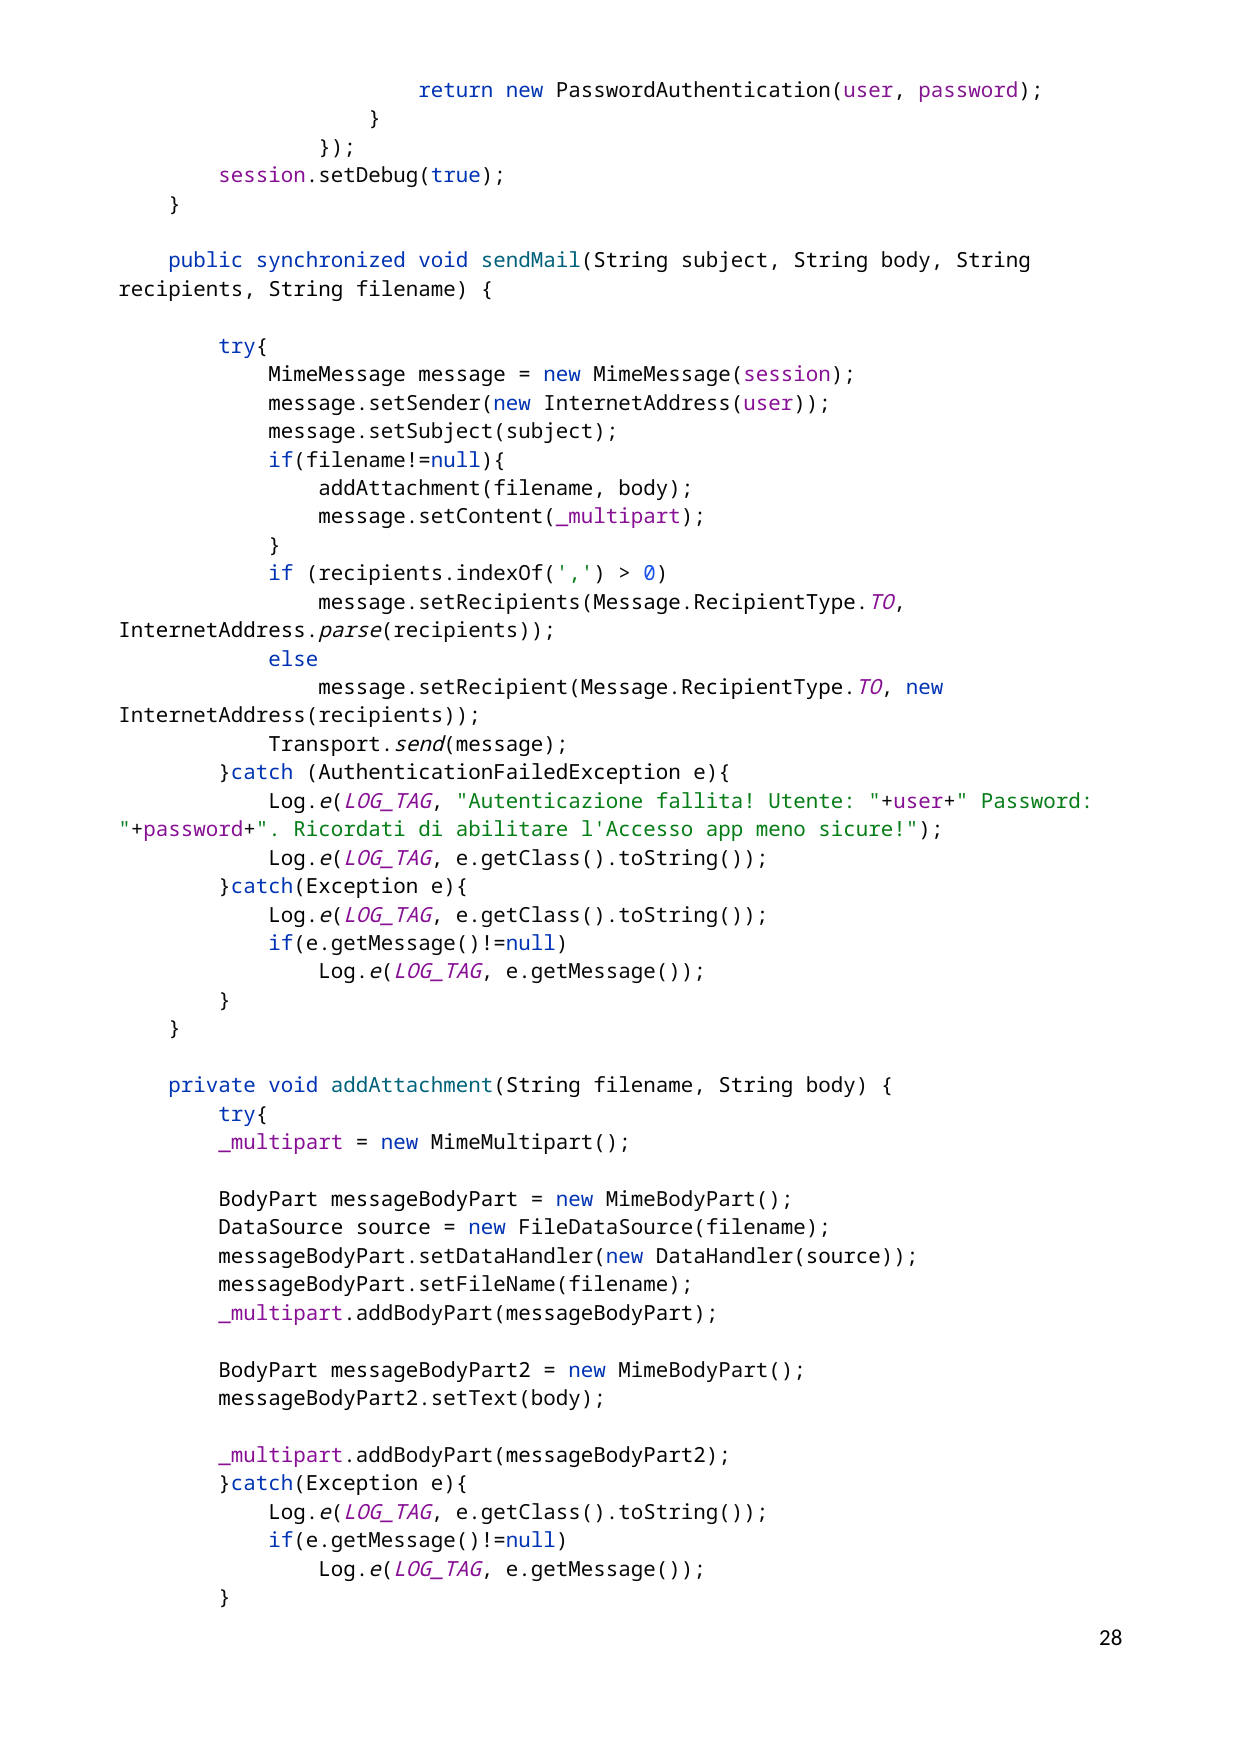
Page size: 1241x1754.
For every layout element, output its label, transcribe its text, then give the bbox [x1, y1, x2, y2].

text return new PasswordAuthentication(user, password); } }); session.setDebug(true); } public synchronized void sendMail(String subject, String body, String recipients, String filename) { try{ MimeMessage message = new MimeMessage(session); message.setSender(new InternetAddress(user)); message.setSubject(subject); if(filename!=null){ addAttachment(filename, body); message.setContent(_multipart); } if (recipients.indexOf(',') > 0) message.setRecipients(Message.RecipientType.TO, InternetAddress.parse(recipients)); else message.setRecipient(Message.RecipientType.TO, new InternetAddress(recipients)); Transport.send(message); }catch (AuthenticationFailedException e){ Log.e(LOG_TAG, "Autenticazione fallita! Utente: "+user+" Password: "+password+". Ricordati di abilitare l'Accesso app meno sicure!"); Log.e(LOG_TAG, e.getClass().toString()); }catch(Exception e){ Log.e(LOG_TAG, e.getClass().toString()); if(e.getMessage()!=null) Log.e(LOG_TAG, e.getMessage()); } } private void addAttachment(String filename, String body) { try{ _multipart = new MimeMultipart(); BodyPart messageBodyPart = new MimeBodyPart(); DataSource source = new FileDataSource(filename); messageBodyPart.setDataHandler(new DataHandler(source)); messageBodyPart.setFileName(filename); _multipart.addBodyPart(messageBodyPart); BodyPart messageBodyPart2 = new MimeBodyPart(); messageBodyPart2.setText(body); _multipart.addBodyPart(messageBodyPart2); }catch(Exception e){ Log.e(LOG_TAG, e.getClass().toString()); if(e.getMessage()!=null) Log.e(LOG_TAG, e.getMessage()); } [118, 75, 1122, 1611]
